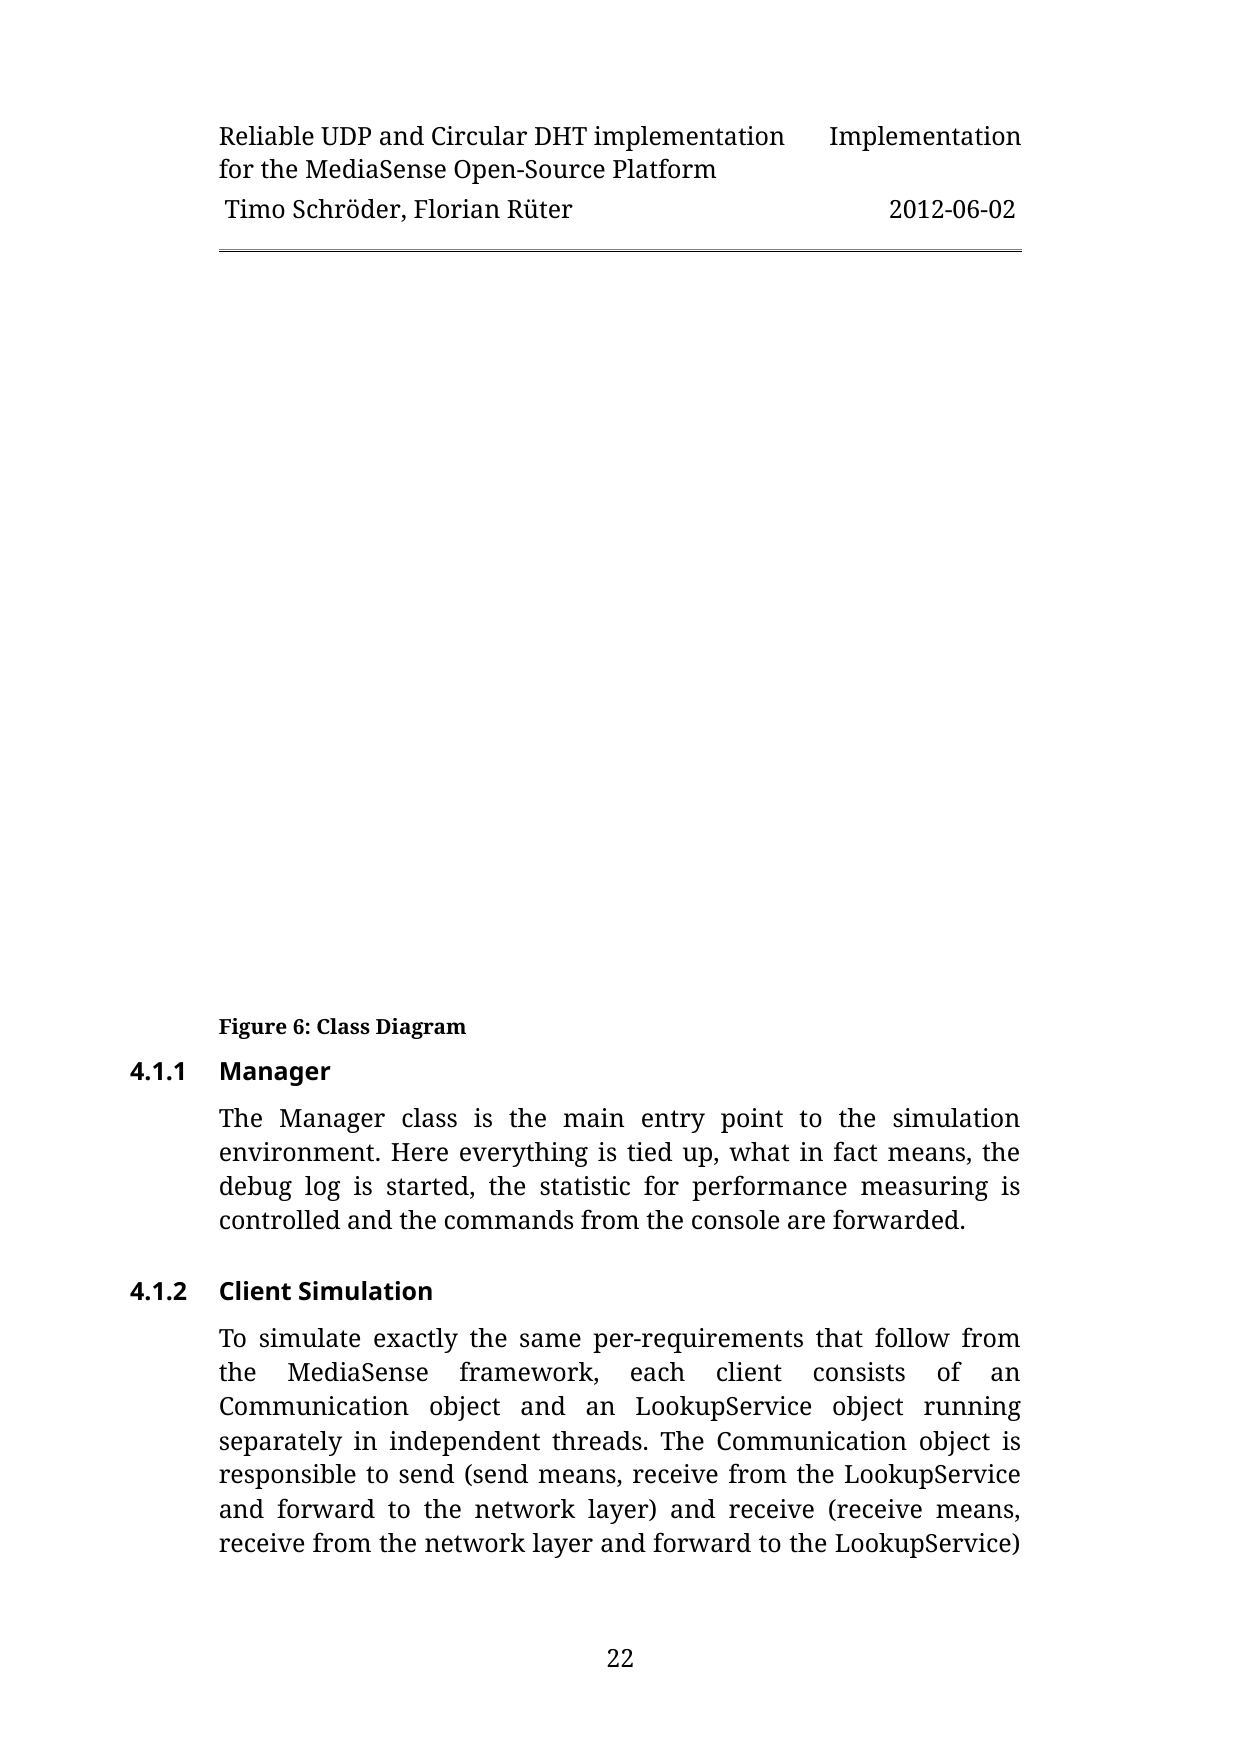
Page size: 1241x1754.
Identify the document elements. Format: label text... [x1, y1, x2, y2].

text Figure 6: Class Diagram [218, 293, 1019, 1041]
subtitle Manager [130, 1053, 1022, 1087]
text To simulate exactly the same per-requirements that follow from the MediaSense framework, each client consists of an Communication object and an LookupService object running separately in independent threads. The Communication object is responsible to send (send means, receive from the LookupService and forward to the network layer) and receive (receive means, receive from the network layer and forward to the LookupService) [218, 1321, 1022, 1559]
subtitle Client Simulation [130, 1274, 1022, 1308]
text The Manager class is the main entry point to the simulation environment. Here everything is tied up, what in fact means, the debug log is started, the statistic for performance measuring is controlled and the commands from the console are forwarded. [218, 1100, 1022, 1237]
